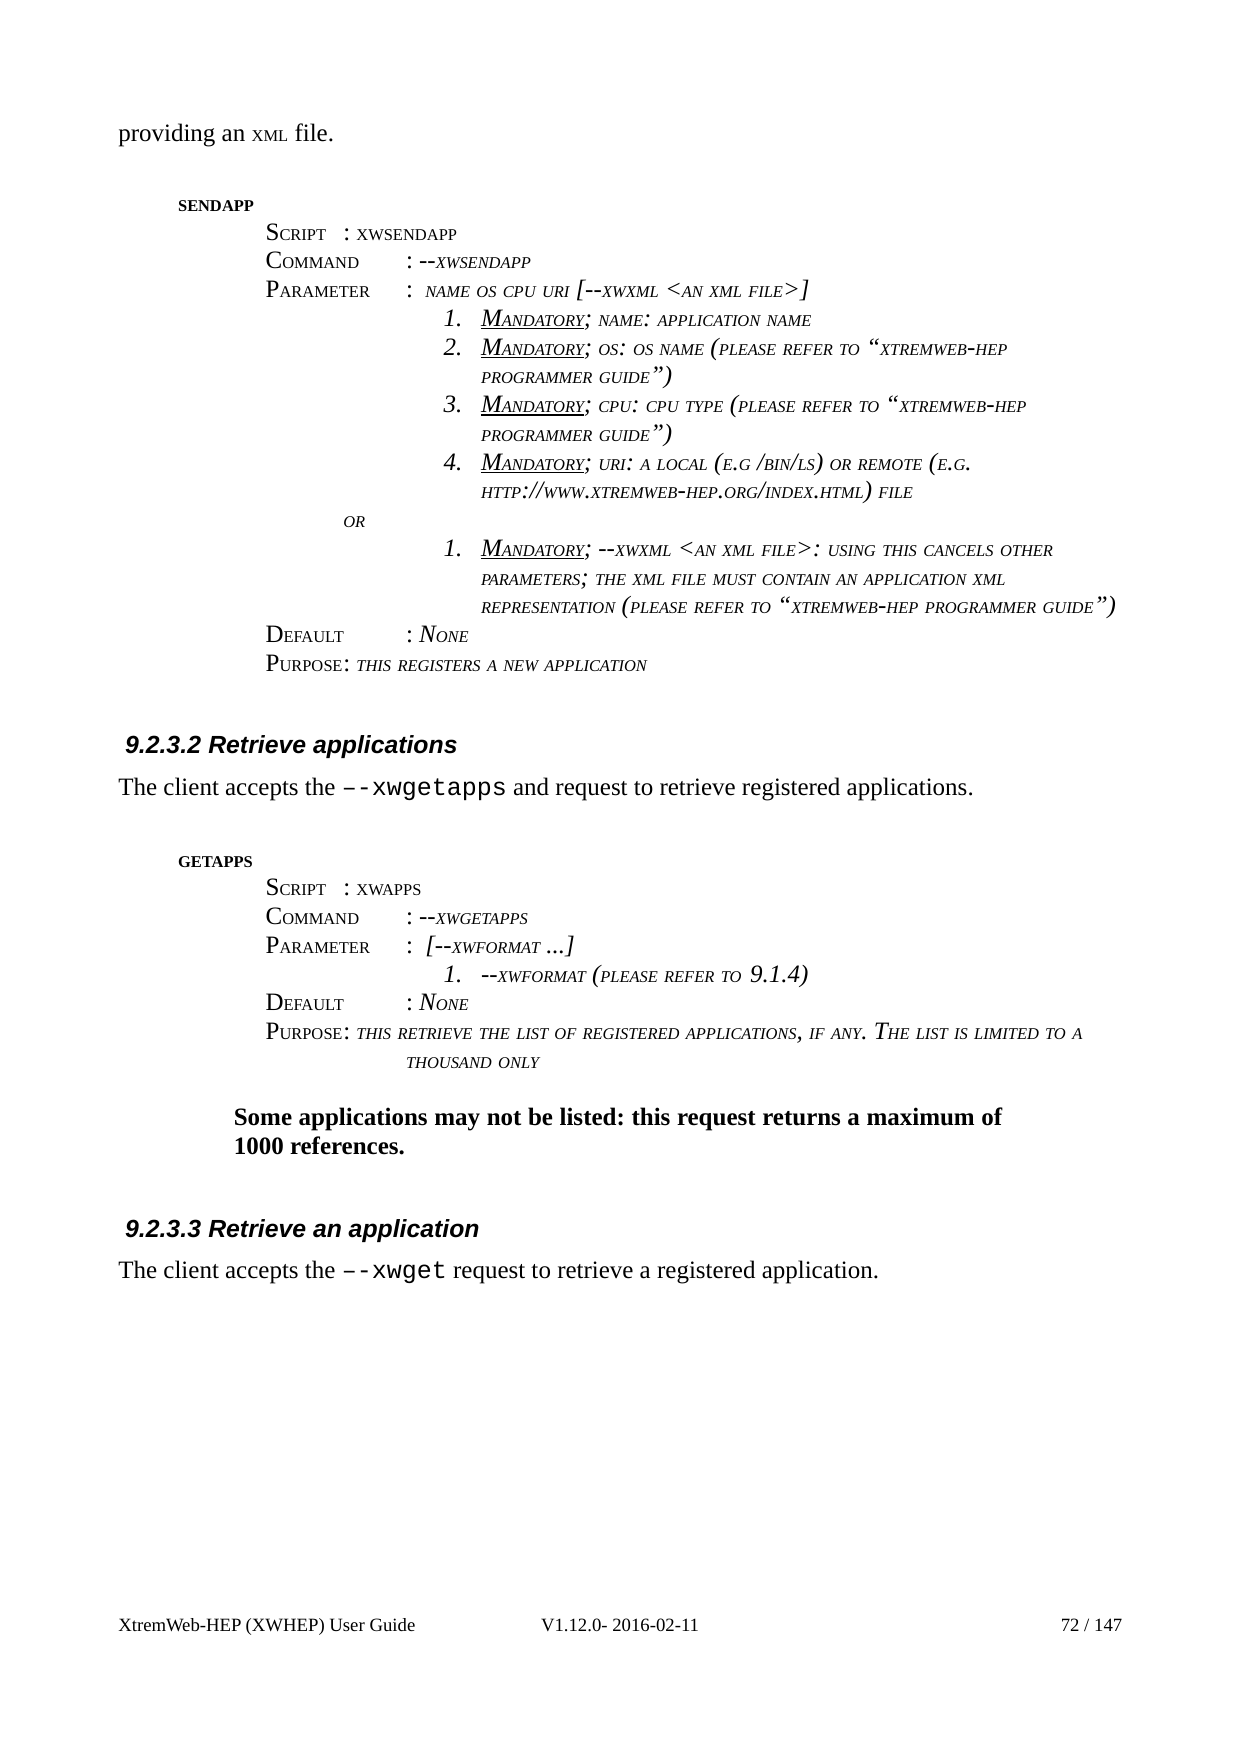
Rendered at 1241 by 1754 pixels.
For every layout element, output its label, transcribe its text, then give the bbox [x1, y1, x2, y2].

text Parameter : [--xwformat ...] [265, 930, 1122, 959]
text Purpose : this registers a new application [265, 648, 1122, 677]
list Mandatory; name: application name [443, 303, 1122, 332]
text The client accepts the –-xwget request to retrieve a registered application. [118, 1255, 1122, 1286]
text The client accepts the –-xwgetapps and request to retrieve registered applications. [118, 772, 1122, 802]
subtitle Retrieve an application [118, 1214, 1122, 1242]
list Mandatory; uri: a local (e.g /bin/ls) or remote (e.g. http://www.xtremweb-hep.org/index.html) file [443, 447, 1122, 504]
subtitle Retrieve applications [118, 731, 1122, 759]
list Mandatory; --xwxml <an xml file>: using this cancels other parameters; the xml file must contain an application xml representation (please refer to “xtremweb-hep programmer guide”) [443, 533, 1122, 619]
text Purpose : this retrieve the list of registered applications, if any. The list is limited to a thousand only [265, 1016, 1122, 1074]
text getapps [178, 844, 1122, 872]
text sendapp [178, 188, 1122, 217]
text Command : --xwsendapp [265, 246, 1122, 274]
text Command : --xwgetapps [265, 901, 1122, 930]
list Mandatory; os: os name (please refer to “xtremweb-hep programmer guide”) [443, 332, 1122, 389]
text providing an xml file. [118, 118, 1122, 147]
text Script : xwapps [265, 872, 1122, 901]
text Script : xwsendapp [265, 217, 1122, 246]
text Default : None [265, 619, 1122, 648]
text Some applications may not be listed: this request returns a maximum of 1000 references. [233, 1102, 1004, 1160]
list --xwformat (please refer to 9.1.4) [443, 959, 1122, 987]
text Default : None [265, 987, 1122, 1016]
text Parameter : name os cpu uri [--xwxml <an xml file>] [265, 274, 1122, 303]
text or [265, 504, 1122, 533]
list Mandatory; cpu: cpu type (please refer to “xtremweb-hep programmer guide”) [443, 389, 1122, 447]
